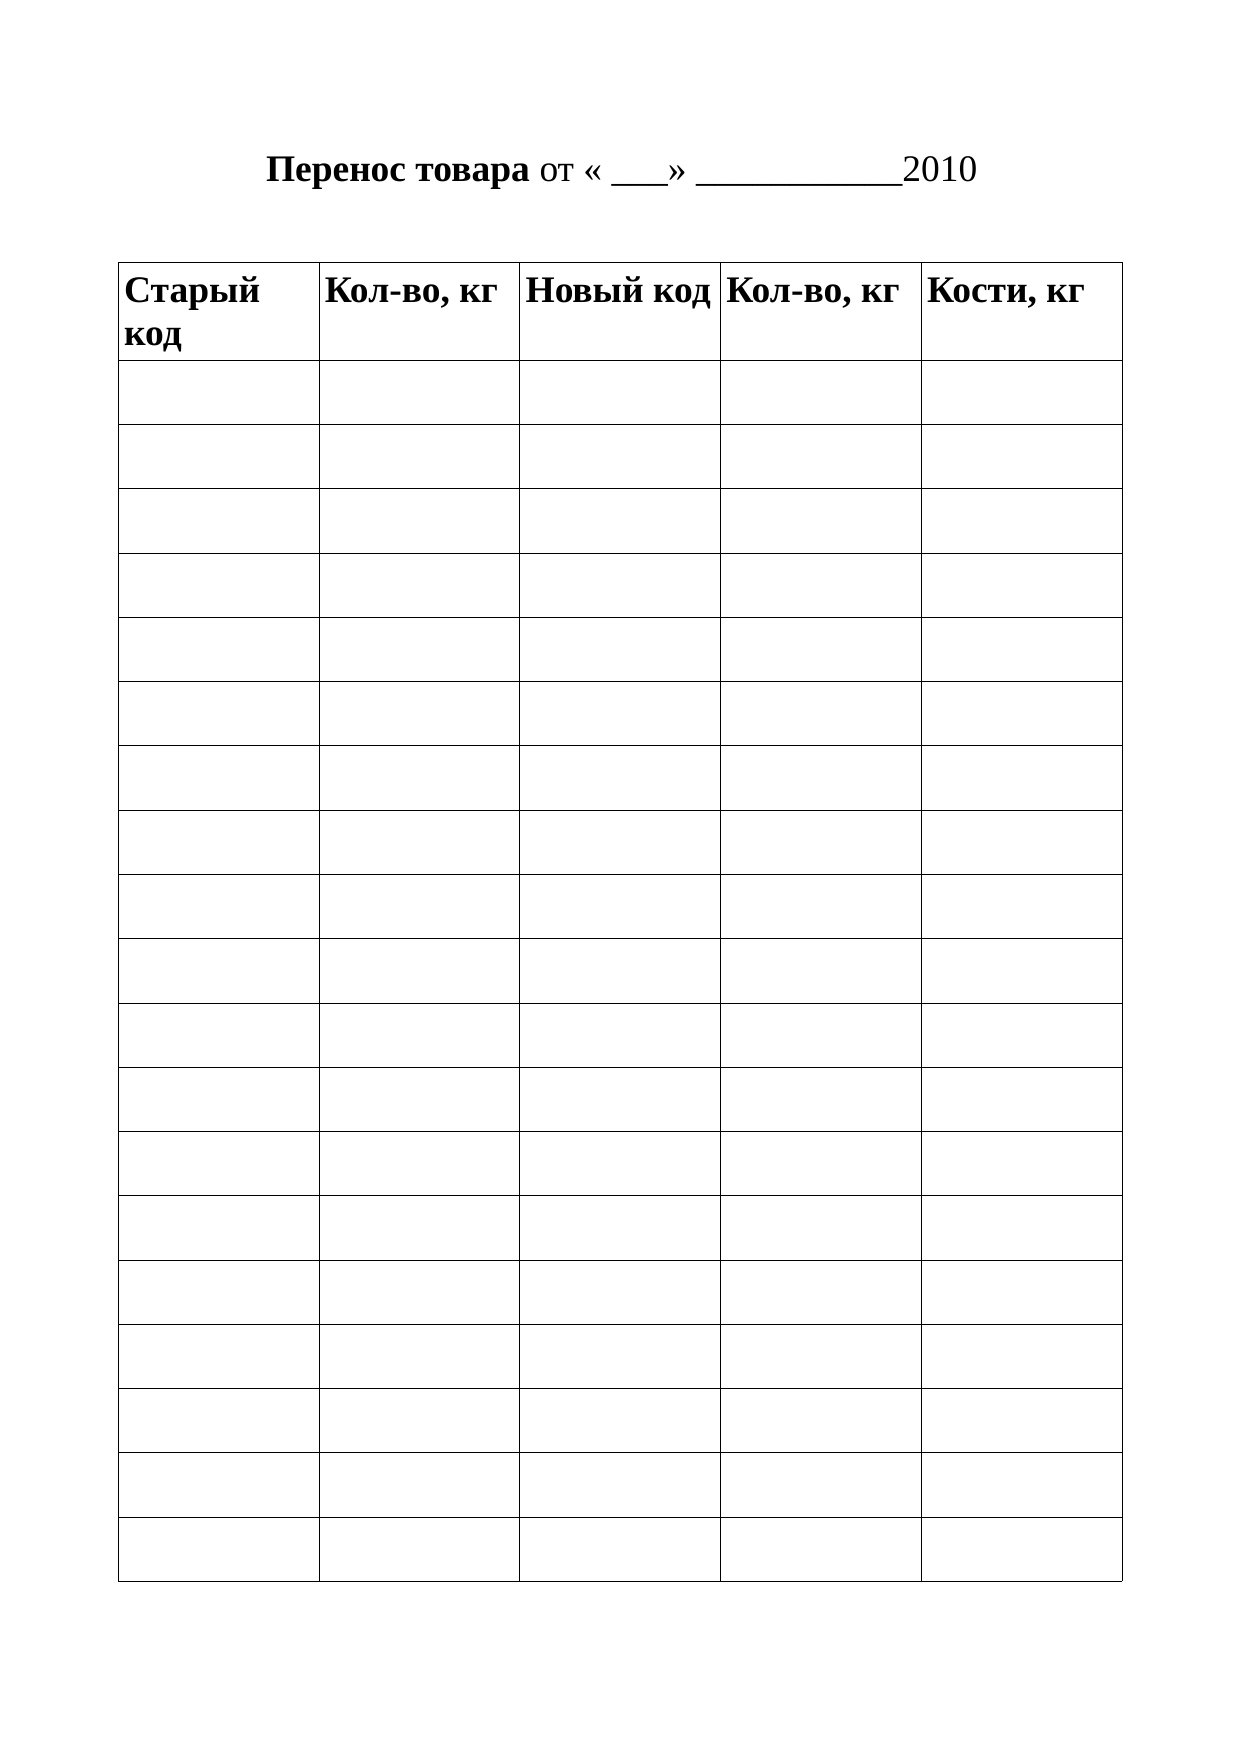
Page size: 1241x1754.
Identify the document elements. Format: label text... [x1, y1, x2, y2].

table_cell [520, 875, 720, 938]
table_cell [922, 489, 1122, 552]
table_cell [119, 1196, 319, 1259]
table_header Кол-во, кг [320, 263, 519, 360]
table_cell [721, 811, 921, 874]
table_cell [520, 489, 720, 552]
table_cell [119, 1068, 319, 1131]
table_cell [520, 1132, 720, 1195]
table_cell [320, 1004, 519, 1067]
table_cell [320, 1196, 519, 1259]
table_cell [320, 1261, 519, 1324]
table_cell [721, 1068, 921, 1131]
table_cell [721, 939, 921, 1002]
table_cell [119, 1261, 319, 1324]
table_cell [520, 425, 720, 488]
table_cell [721, 1196, 921, 1259]
table_cell [119, 554, 319, 617]
table_cell [922, 1261, 1122, 1324]
table_cell [922, 1453, 1122, 1517]
table_cell [922, 811, 1122, 874]
table_cell [721, 682, 921, 745]
table_cell [922, 939, 1122, 1002]
table_cell [922, 618, 1122, 681]
table_cell [922, 554, 1122, 617]
table_cell [520, 361, 720, 424]
table_cell [922, 1325, 1122, 1388]
table_cell [922, 682, 1122, 745]
text Перенос товара от « ___» ___________2010 [118, 147, 1122, 190]
table_cell [520, 1453, 720, 1517]
table_cell [922, 1518, 1122, 1581]
table_cell [922, 746, 1122, 809]
table_cell [721, 554, 921, 617]
table_cell [721, 1518, 921, 1581]
table_cell [320, 682, 519, 745]
table_cell [119, 811, 319, 874]
table_cell [520, 1389, 720, 1452]
table_cell [320, 1518, 519, 1581]
table_cell [520, 1518, 720, 1581]
table_cell [320, 361, 519, 424]
table_cell [320, 875, 519, 938]
table_cell [721, 1453, 921, 1517]
table_cell [520, 1068, 720, 1131]
table_cell [119, 682, 319, 745]
table_cell [520, 618, 720, 681]
table_header Новый код [520, 263, 720, 360]
table_cell [119, 1389, 319, 1452]
table_cell [721, 1389, 921, 1452]
table_cell [520, 554, 720, 617]
table_cell [721, 1132, 921, 1195]
table_cell [320, 618, 519, 681]
table_cell [721, 425, 921, 488]
table_cell [119, 875, 319, 938]
table_cell [320, 1389, 519, 1452]
table_cell [721, 875, 921, 938]
table_cell [922, 1389, 1122, 1452]
table_cell [320, 554, 519, 617]
table_cell [119, 746, 319, 809]
table_cell [922, 425, 1122, 488]
table_cell [119, 1004, 319, 1067]
table_cell [320, 746, 519, 809]
table_cell [922, 361, 1122, 424]
table_cell [320, 425, 519, 488]
table_cell [721, 1325, 921, 1388]
table_cell [320, 1325, 519, 1388]
table_cell [922, 1196, 1122, 1259]
table_cell [520, 1196, 720, 1259]
table_header Кости, кг [922, 263, 1122, 360]
table_cell [119, 361, 319, 424]
table_cell [721, 1261, 921, 1324]
table_cell [721, 361, 921, 424]
table_cell [721, 489, 921, 552]
table_cell [119, 425, 319, 488]
table_cell [520, 1261, 720, 1324]
table_cell [922, 1004, 1122, 1067]
table_cell [320, 1068, 519, 1131]
table_cell [922, 875, 1122, 938]
table_cell [520, 746, 720, 809]
table_cell [320, 1132, 519, 1195]
table_cell [320, 939, 519, 1002]
table_cell [721, 1004, 921, 1067]
table_cell [721, 618, 921, 681]
table_cell [119, 1325, 319, 1388]
table_header Кол-во, кг [721, 263, 921, 360]
table_cell [922, 1132, 1122, 1195]
table_cell [520, 1004, 720, 1067]
table_cell [119, 489, 319, 552]
table_cell [320, 489, 519, 552]
table_cell [520, 682, 720, 745]
table_cell [119, 1518, 319, 1581]
table_cell [721, 746, 921, 809]
table_cell [119, 939, 319, 1002]
table_cell [520, 811, 720, 874]
table_cell [119, 618, 319, 681]
table_cell [119, 1132, 319, 1195]
table_header Старый код [119, 263, 319, 360]
table_cell [520, 939, 720, 1002]
table_cell [119, 1453, 319, 1517]
table_cell [922, 1068, 1122, 1131]
table_cell [320, 811, 519, 874]
table_cell [320, 1453, 519, 1517]
table_cell [520, 1325, 720, 1388]
